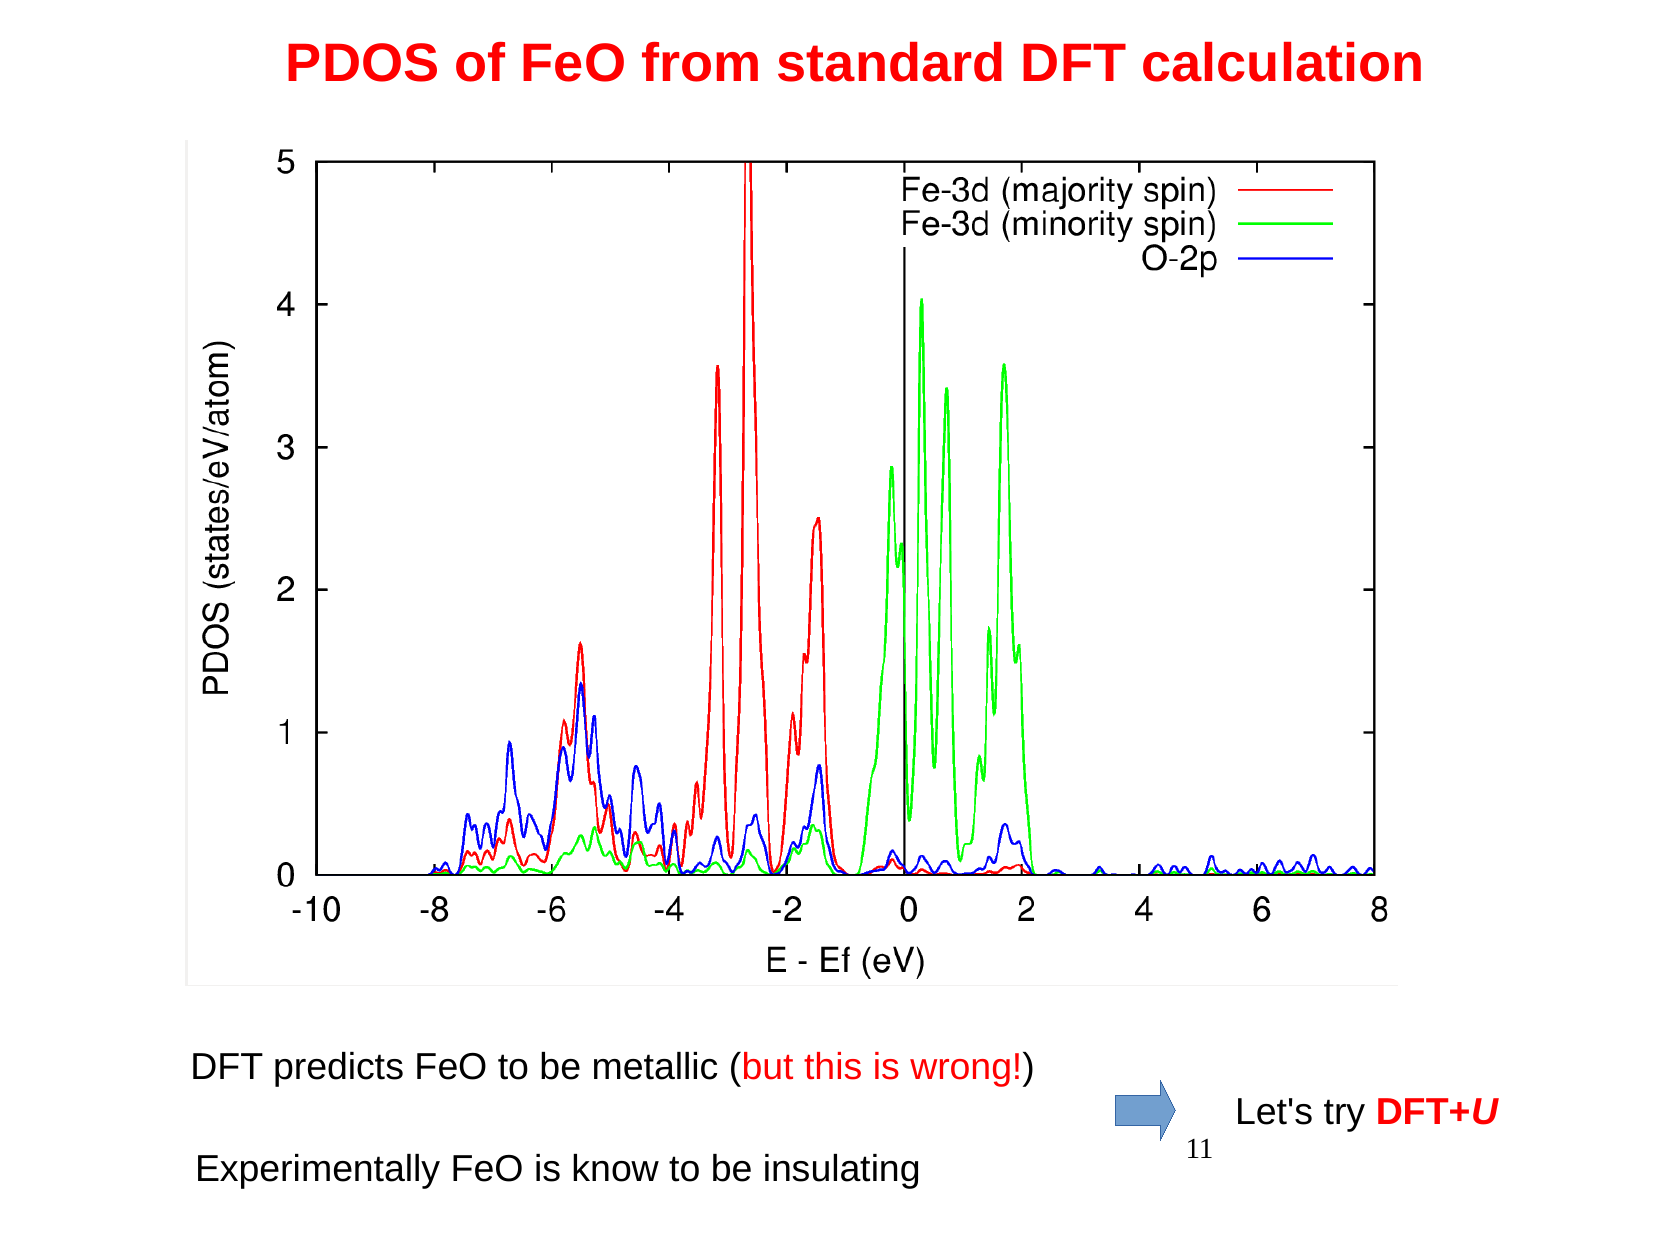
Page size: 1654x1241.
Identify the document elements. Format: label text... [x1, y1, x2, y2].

picture [185, 140, 1398, 986]
text_box Let's try DFT+U [1220, 1083, 1513, 1129]
text_box [1115, 1080, 1176, 1141]
text_box [1185, 1129, 1571, 1216]
text_box DFT predicts FeO to be metallic (but this is wrong!) [175, 1038, 1051, 1096]
text_box Experimentally FeO is know to be insulating [180, 1140, 936, 1197]
title PDOS of FeO from standard DFT calculation [146, 26, 1567, 88]
